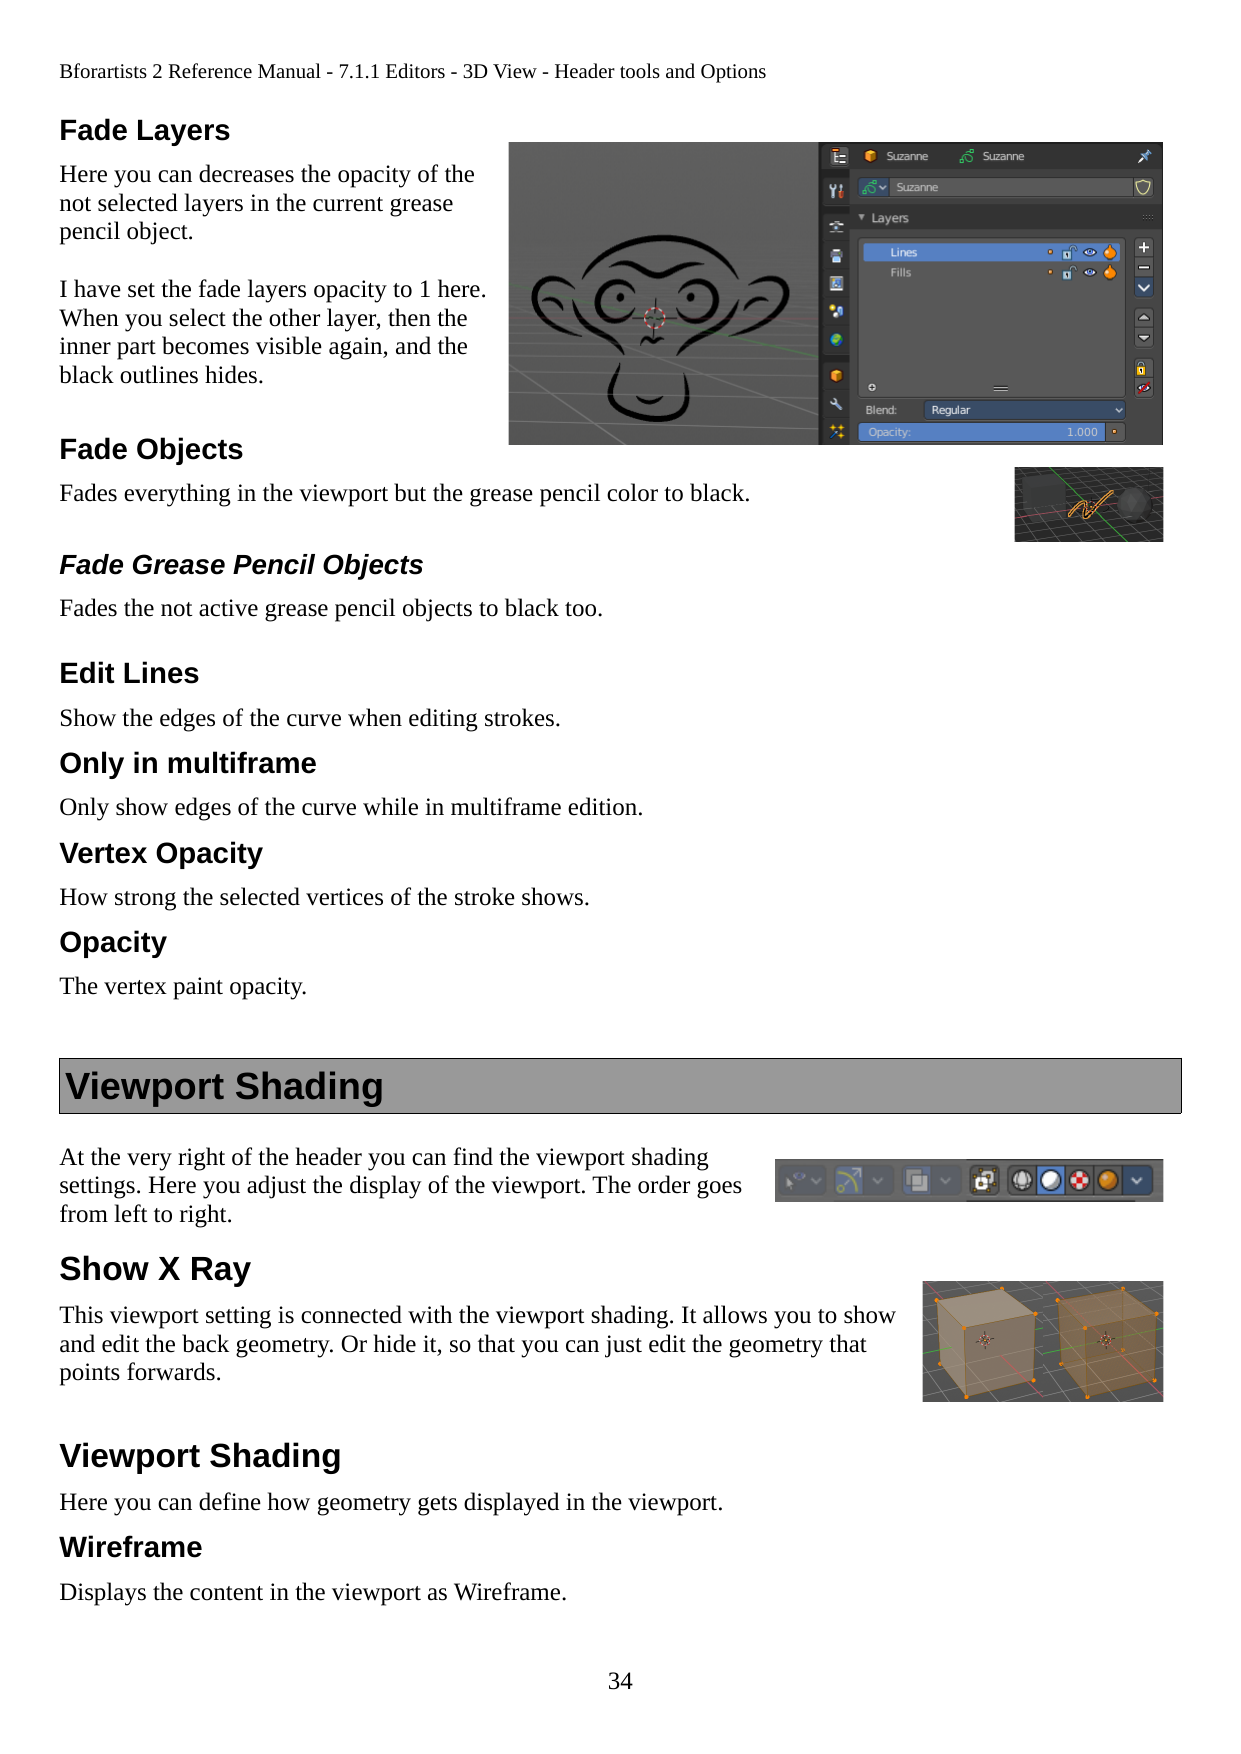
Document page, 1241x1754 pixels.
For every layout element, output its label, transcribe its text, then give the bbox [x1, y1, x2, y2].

text This viewport setting is connected with the viewport shading. It allows you to show and edit the back geometry. Or hide it, so that you can just edit the geometry that points forwards. [59, 1300, 922, 1386]
subtitle Vertex Opacity [59, 836, 1181, 869]
subtitle Show X Ray [59, 1249, 1181, 1287]
subtitle Opacity [59, 925, 1181, 959]
subtitle Wireframe [59, 1530, 1181, 1564]
subtitle Edit Lines [59, 656, 1181, 690]
text Fades the not active grease pencil objects to black too. [59, 593, 1181, 622]
text Here you can decreases the opacity of the not selected layers in the current grease pencil object. [59, 159, 508, 245]
text Displays the content in the viewport as Wireframe. [59, 1577, 1181, 1605]
picture [1014, 467, 1164, 542]
text Here you can define how geometry gets displayed in the viewport. [59, 1487, 1181, 1516]
picture [922, 1281, 1164, 1402]
picture [775, 1159, 1164, 1202]
subtitle Fade Layers [59, 113, 1181, 146]
text I have set the fade layers opacity to 1 here. When you select the other layer, then the inner part becomes visible again, and the black outlines hides. [59, 274, 508, 389]
text Show the edges of the curve when editing strokes. [59, 703, 1181, 731]
text Only show edges of the curve while in multiframe edition. [59, 792, 1181, 821]
text How strong the selected vertices of the stroke shows. [59, 882, 1181, 911]
picture [508, 142, 1164, 445]
subtitle Fade Objects [59, 432, 1181, 466]
text The vertex paint opacity. [59, 971, 1181, 1000]
text At the very right of the header you can find the viewport shading settings. Here you adjust the display of the viewport. The order goes from left to right. [59, 1142, 1181, 1228]
text Fades everything in the viewport but the grease pencil color to black. [59, 478, 1014, 507]
subtitle Only in multiframe [59, 746, 1181, 780]
subtitle Viewport Shading [59, 1436, 1181, 1474]
table_header Viewport Shading [60, 1059, 1181, 1113]
subtitle Fade Grease Pencil Objects [59, 548, 1181, 580]
